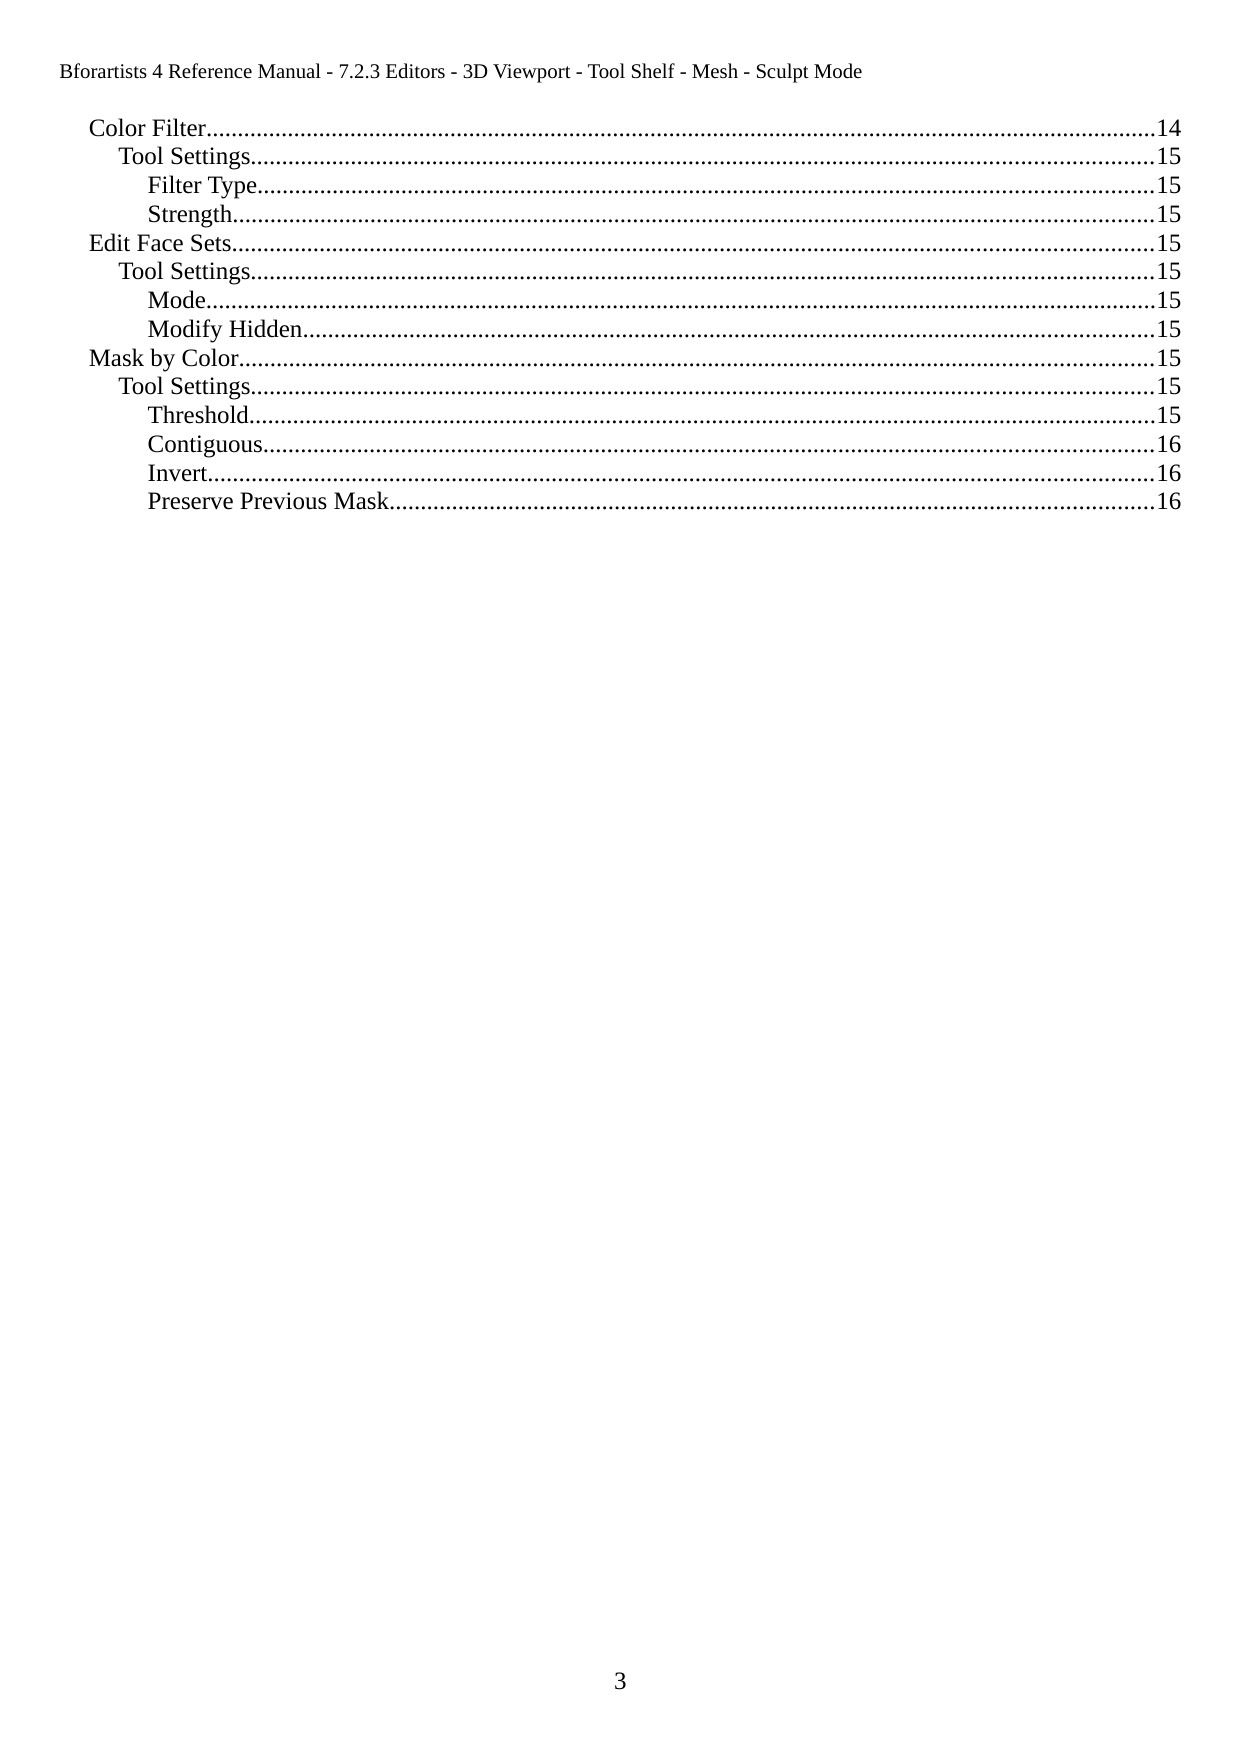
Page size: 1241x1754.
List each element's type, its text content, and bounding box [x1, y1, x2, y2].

text Modify Hidden 15 [147, 314, 1181, 343]
text Threshold 15 [147, 400, 1181, 429]
text Preserve Previous Mask 16 [147, 486, 1181, 515]
text Tool Settings 15 [118, 141, 1181, 170]
text Tool Settings 15 [118, 371, 1181, 400]
text Mode 15 [147, 285, 1181, 314]
text Mask by Color 15 [88, 343, 1181, 371]
text Tool Settings 15 [118, 256, 1181, 285]
text Edit Face Sets 15 [88, 228, 1181, 256]
text Filter Type 15 [147, 170, 1181, 199]
text Invert 16 [147, 458, 1181, 486]
text Contiguous 16 [147, 429, 1181, 458]
text Strength 15 [147, 199, 1181, 228]
text Color Filter 14 [88, 113, 1181, 141]
